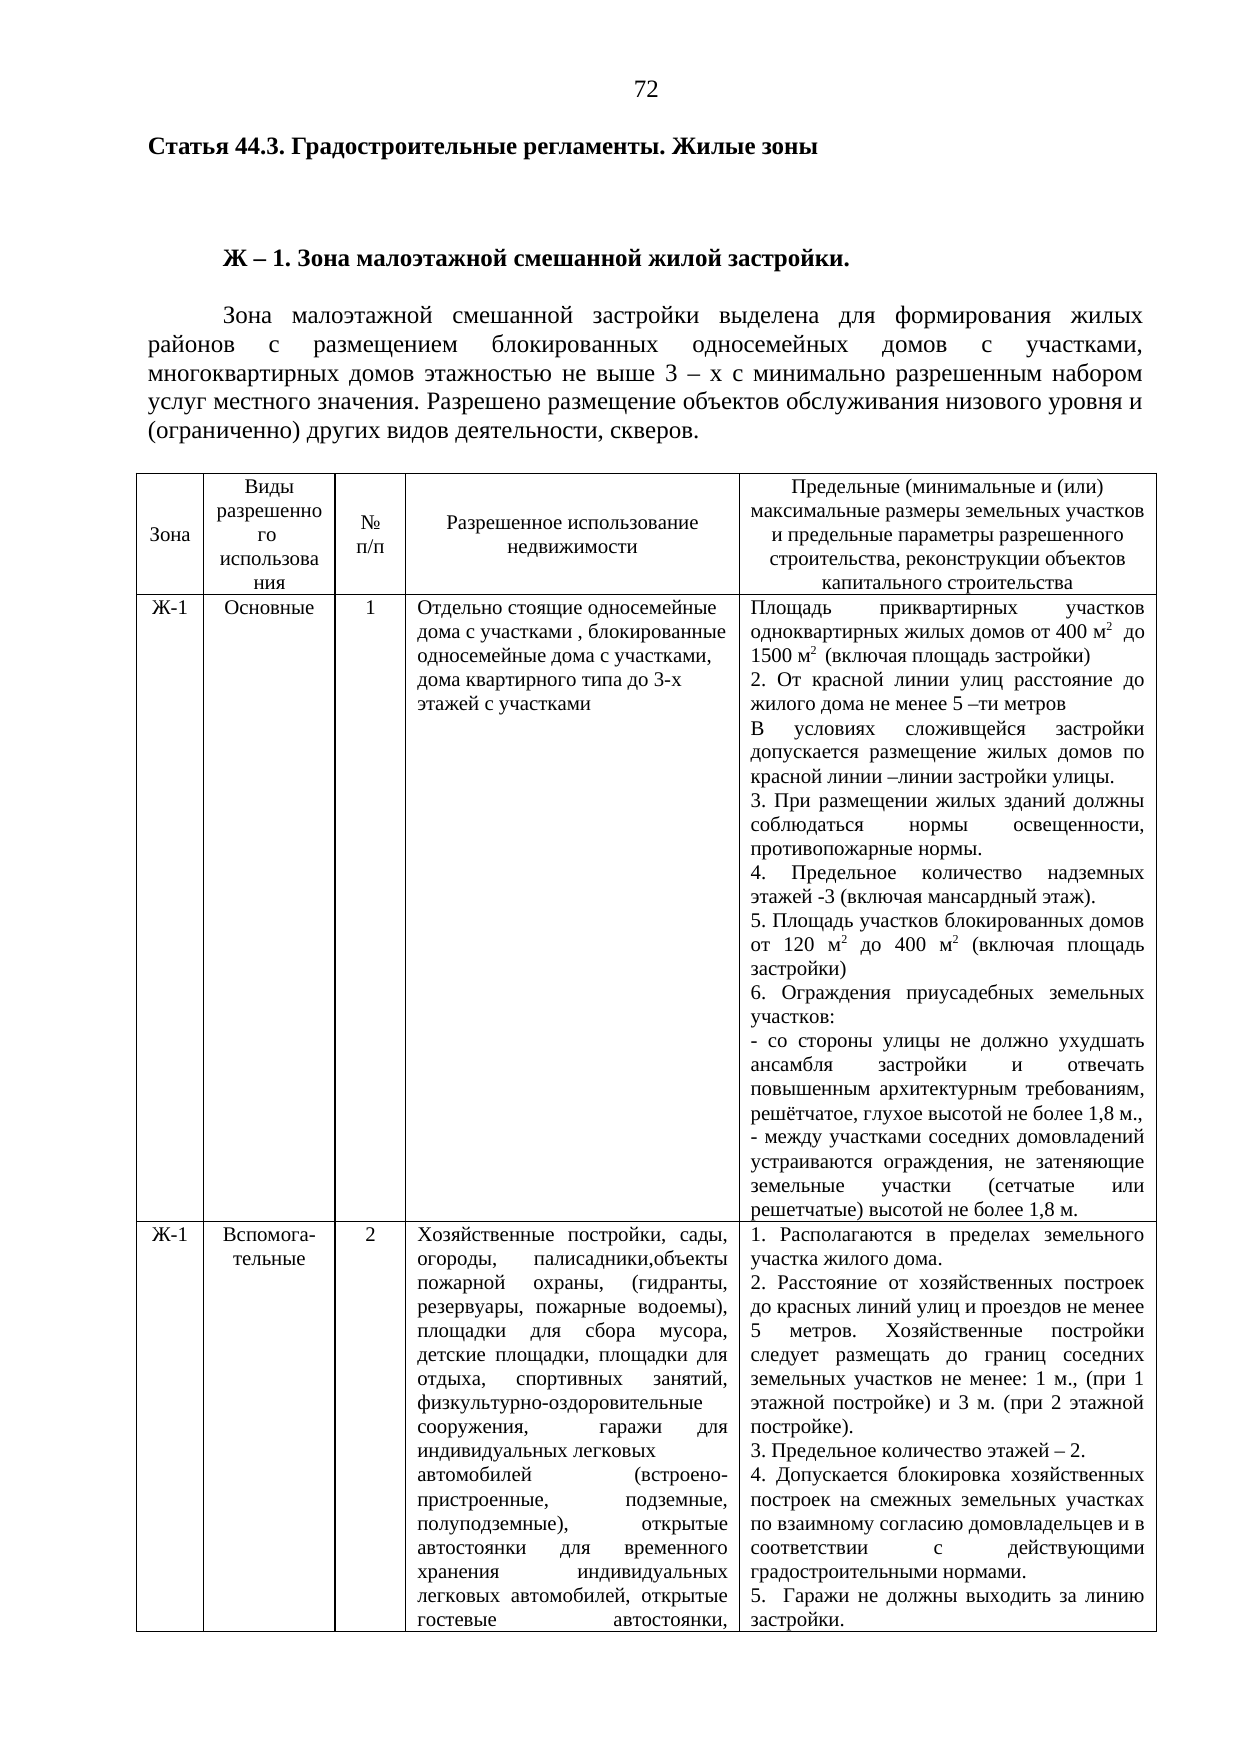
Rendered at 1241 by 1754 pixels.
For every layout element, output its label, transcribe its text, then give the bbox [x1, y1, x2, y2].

table_header Предельные (минимальные и (или) максимальные размеры земельных участков и предельные параметры разрешенного строительства, реконструкции объектов капитального строительства [740, 474, 1156, 594]
table_cell Хозяйственные постройки, сады, огороды, палисадники,объекты пожарной охраны, (гидранты, резервуары, пожарные водоемы), площадки для сбора мусора, детские площадки, площадки для отдыха, спортивных занятий, физкультурно-оздоровительные сооружения, гаражи для индивидуальных легковых автомобилей (встроено-пристроенные, подземные, полуподземные), открытые автостоянки для временного хранения индивидуальных легковых автомобилей, открытые гостевые автостоянки, [406, 1222, 739, 1631]
table_header Разрешенное использование недвижимости [406, 474, 739, 594]
table_cell 1. Располагаются в пределах земельного участка жилого дома. 2. Расстояние от хозяйственных построек до красных линий улиц и проездов не менее 5 метров. Хозяйственные постройки следует размещать до границ соседних земельных участков не менее: 1 м., (при 1 этажной постройке) и 3 м. (при 2 этажной постройке). 3. Предельное количество этажей – 2. 4. Допускается блокировка хозяйственных построек на смежных земельных участках по взаимному согласию домовладельцев и в соответствии с действующими градостроительными нормами. 5. Гаражи не должны выходить за линию застройки. [740, 1222, 1156, 1631]
table_cell Основные [204, 595, 334, 1221]
text Зона малоэтажной смешанной застройки выделена для формирования жилых районов с размещением блокированных односемейных домов с участками, многоквартирных домов этажностью не выше 3 – х с минимально разрешенным набором услуг местного значения. Разрешено размещение объектов обслуживания низового уровня и (ограниченно) других видов деятельности, скверов. [148, 300, 1144, 444]
table_cell Ж-1 [137, 1222, 203, 1631]
subtitle Статья 44.3. Градостроительные регламенты. Жилые зоны [148, 131, 1144, 160]
table_cell Отдельно стоящие односемейные дома с участками , блокированные односемейные дома с участками, дома квартирного типа до 3-х этажей с участками [406, 595, 739, 1221]
text Ж – 1. Зона малоэтажной смешанной жилой застройки. [148, 243, 1144, 271]
table_cell 2 [336, 1222, 405, 1631]
table_header Виды разрешенного использования [204, 474, 334, 594]
table_header Зона [137, 474, 203, 594]
table_cell 1 [336, 595, 405, 1221]
table_header № п/п [336, 474, 405, 594]
table_cell Ж-1 [137, 595, 203, 1221]
table_cell Площадь приквартирных участков одноквартирных жилых домов от 400 м2 до 1500 м2 (включая площадь застройки) 2. От красной линии улиц расстояние до жилого дома не менее 5 –ти метров В условиях сложивщейся застройки допускается размещение жилых домов по красной линии –линии застройки улицы. 3. При размещении жилых зданий должны соблюдаться нормы освещенности, противопожарные нормы. 4. Предельное количество надземных этажей -3 (включая мансардный этаж). 5. Площадь участков блокированных домов от 120 м2 до 400 м2 (включая площадь застройки) 6. Ограждения приусадебных земельных участков: - со стороны улицы не должно ухудшать ансамбля застройки и отвечать повышенным архитектурным требованиям, решётчатое, глухое высотой не более 1,8 м., - между участками соседних домовладений устраиваются ограждения, не затеняющие земельные участки (сетчатые или решетчатые) высотой не более 1,8 м. [740, 595, 1156, 1221]
table_cell Вспомога- тельные [204, 1222, 334, 1631]
